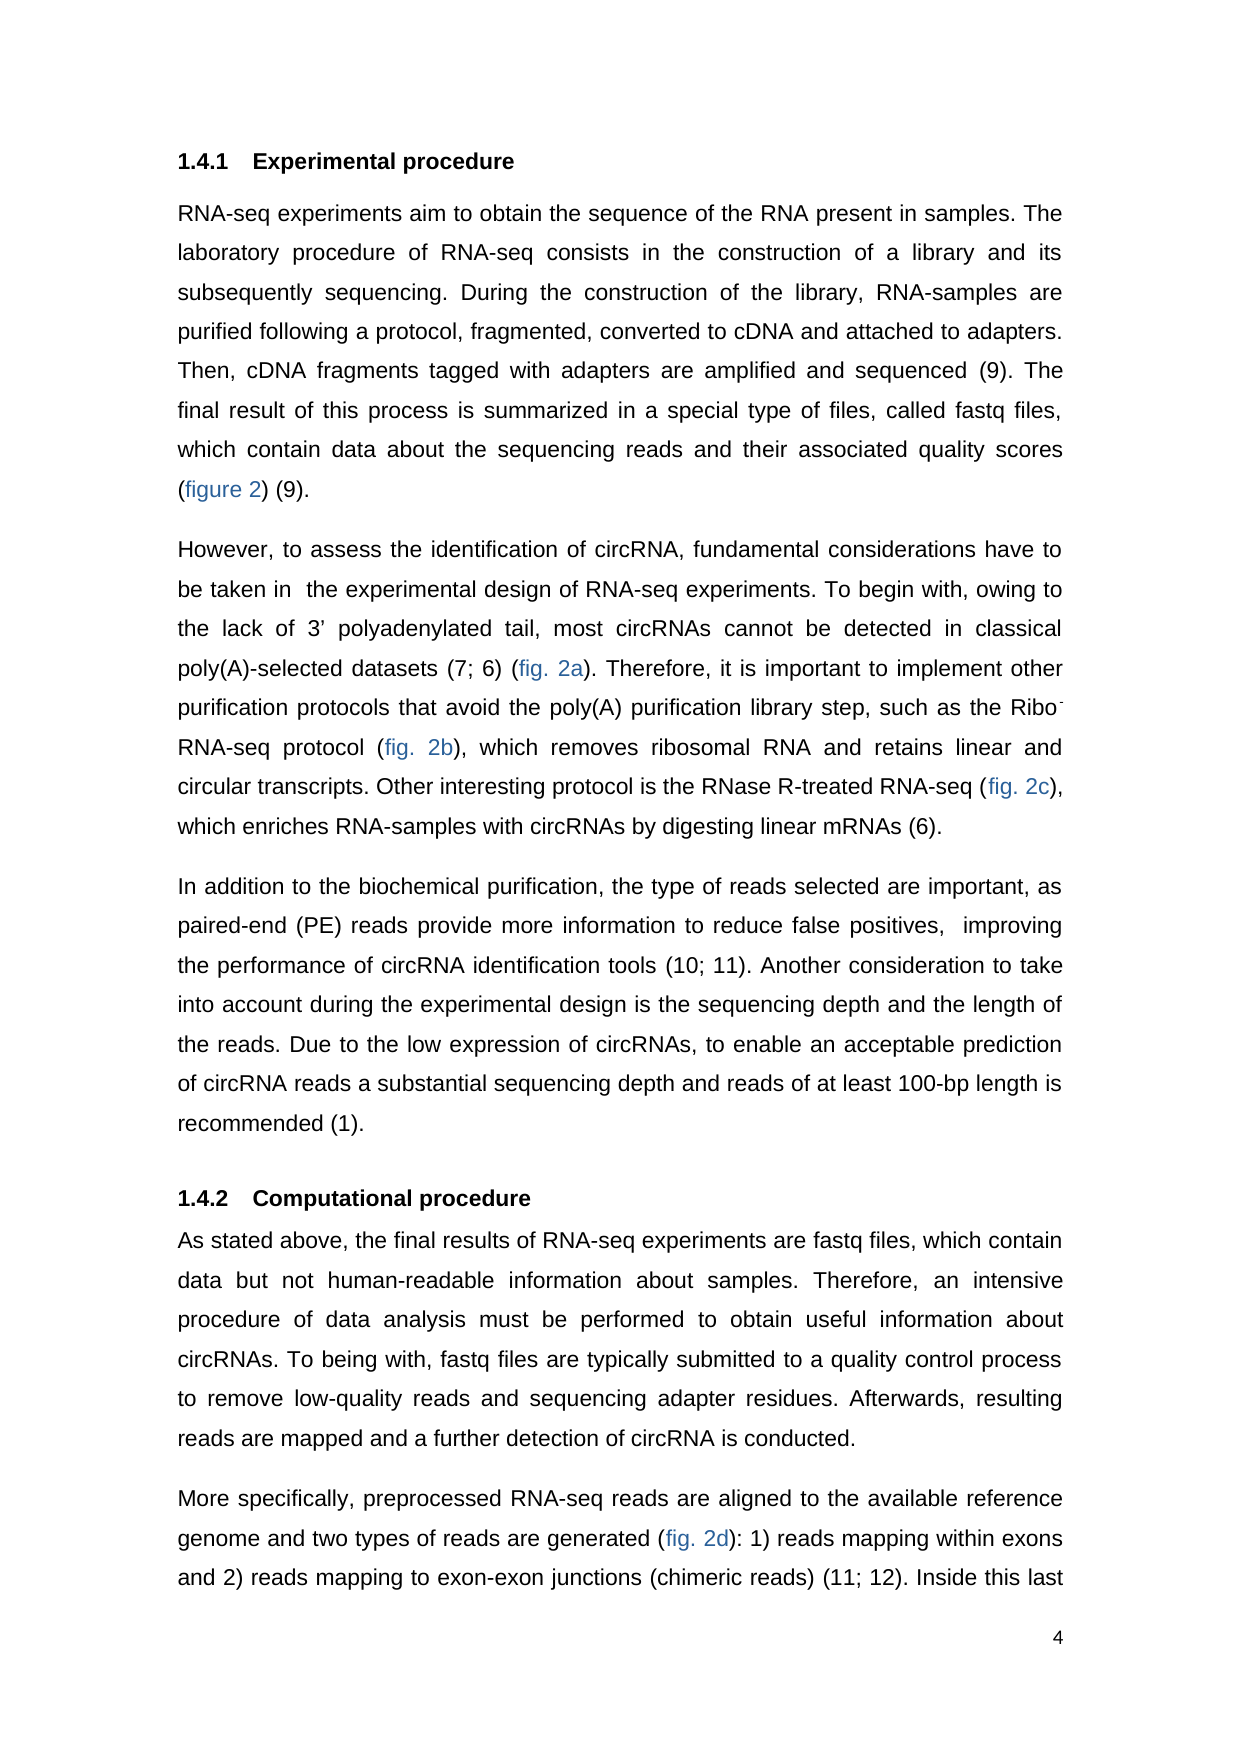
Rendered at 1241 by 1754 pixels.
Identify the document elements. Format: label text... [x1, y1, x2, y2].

text More specifically, preprocessed RNA-seq reads are aligned to the available reference genome and two types of reads are generated (fig. 2d): 1) reads mapping within exons and 2) reads mapping to exon-exon junctions (chimeric reads) (11; 12). Inside this last [177, 1485, 1063, 1590]
text However, to assess the identification of circRNA, fundamental considerations have to be taken in the experimental design of RNA-seq experiments. To begin with, owing to the lack of 3’ polyadenylated tail, most circRNAs cannot be detected in classical poly(A)-selected datasets (7; 6) (fig. 2a). Therefore, it is important to implement other purification protocols that avoid the poly(A) purification library step, such as the Ribo- RNA-seq protocol (fig. 2b), which removes ribosomal RNA and retains linear and circular transcripts. Other interesting protocol is the RNase R-treated RNA-seq (fig. 2c), which enriches RNA-samples with circRNAs by digesting linear mRNAs (6). [177, 536, 1063, 839]
text RNA-seq experiments aim to obtain the sequence of the RNA present in samples. The laboratory procedure of RNA-seq consists in the construction of a library and its subsequently sequencing. During the construction of the library, RNA-samples are purified following a protocol, fragmented, converted to cDNA and attached to adapters. Then, cDNA fragments tagged with adapters are amplified and sequenced (9). The final result of this process is summarized in a special type of files, called fastq files, which contain data about the sequencing reads and their associated quality scores (figure 2) (9). [177, 199, 1063, 502]
text As stated above, the final results of RNA-seq experiments are fastq files, which contain data but not human-readable information about samples. Therefore, an intensive procedure of data analysis must be performed to obtain useful information about circRNAs. To being with, fastq files are typically submitted to a quality control process to remove low-quality reads and sequencing adapter residues. Afterwards, resulting reads are mapped and a further detection of circRNA is conducted. [177, 1227, 1063, 1451]
subtitle Computational procedure [177, 1185, 1063, 1211]
text In addition to the biochemical purification, the type of reads selected are important, as paired-end (PE) reads provide more information to reduce false positives, improving the performance of circRNA identification tools (10; 11). Another consideration to take into account during the experimental design is the sequencing depth and the length of the reads. Due to the low expression of circRNAs, to enable an acceptable prediction of circRNA reads a substantial sequencing depth and reads of at least 100-bp length is recommended (1). [177, 873, 1063, 1136]
subtitle Experimental procedure [177, 148, 1063, 174]
